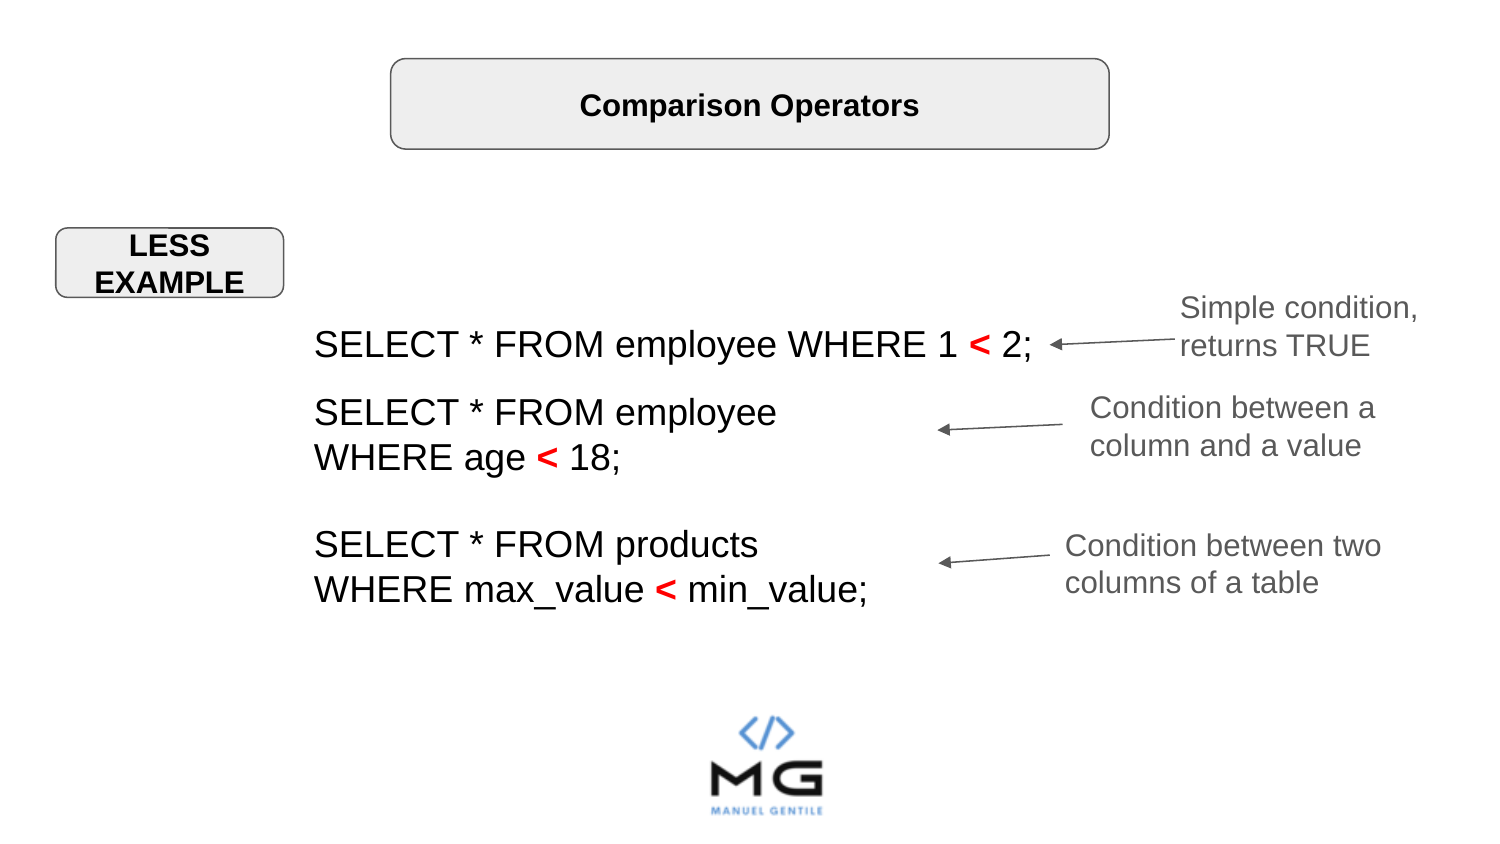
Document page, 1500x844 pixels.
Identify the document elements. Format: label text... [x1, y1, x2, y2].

text_box Simple condition, returns TRUE [1164, 272, 1437, 316]
text_box Condition between a column and a value [1074, 372, 1473, 463]
text_box SELECT * FROM products WHERE max_value < min_value; [298, 505, 1066, 575]
picture [688, 687, 846, 844]
text_box SELECT * FROM employee WHERE age < 18; [298, 372, 1066, 443]
text_box SELECT * FROM employee WHERE 1 < 2; [298, 305, 1087, 375]
text_box Comparison Operators [390, 58, 1110, 150]
text_box Condition between two columns of a table [1049, 509, 1473, 601]
text_box LESS EXAMPLE [55, 227, 284, 298]
